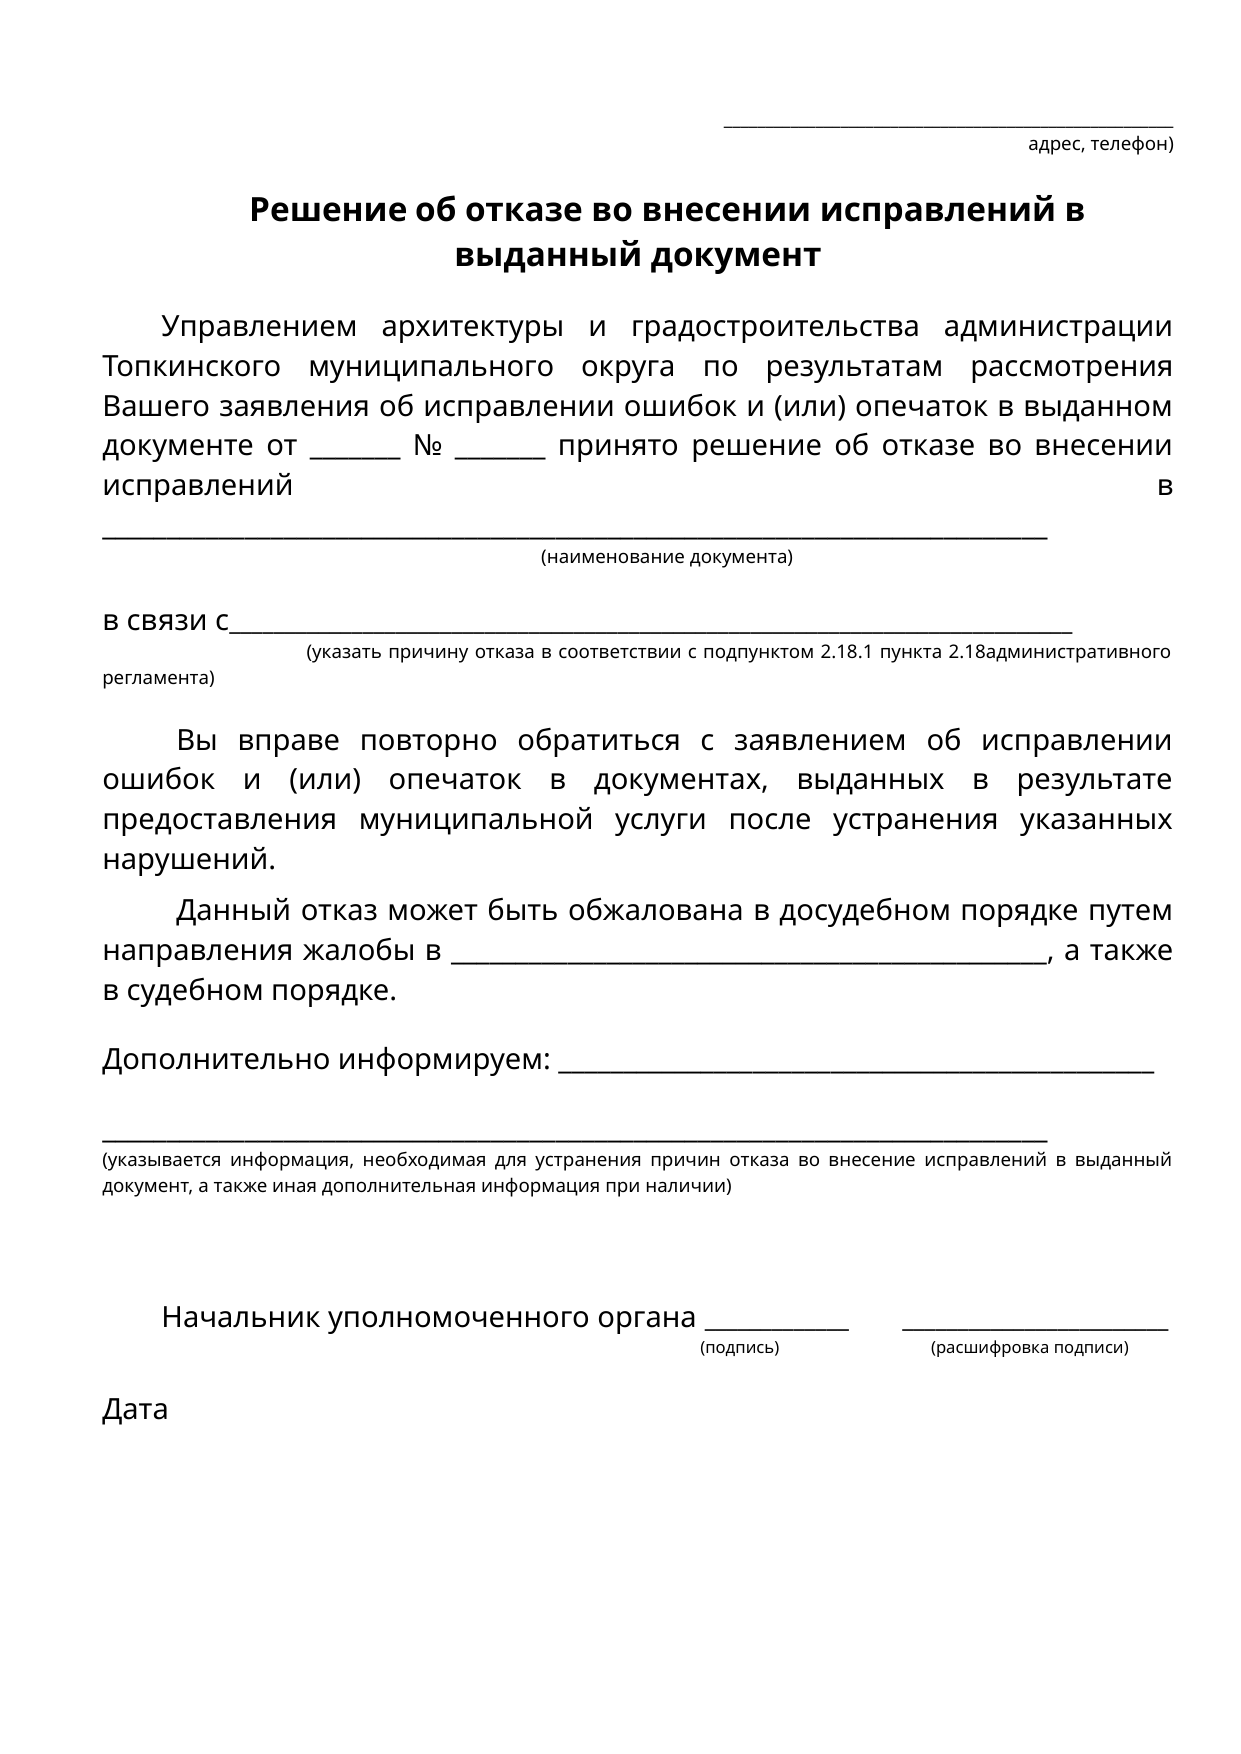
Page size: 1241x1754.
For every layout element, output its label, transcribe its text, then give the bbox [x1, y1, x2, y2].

text Дополнительно информируем: ______________________________________________ [102, 1038, 1173, 1078]
text (указывается информация, необходимая для устранения причин отказа во внесение исправлений в выданный документ, а также иная дополнительная информация при наличии) [102, 1147, 1173, 1198]
text Вы вправе повторно обратиться с заявлением об исправлении ошибок и (или) опечаток в документах, выданных в результате предоставления муниципальной услуги после устранения указанных нарушений. [102, 719, 1173, 878]
text ______________________________________________________ [397, 105, 1173, 130]
text (указать причину отказа в соответствии с подпунктом 2.18.1 пункта 2.18административного регламента) [102, 638, 1173, 689]
text Управлением архитектуры и градостроительства администрации Топкинского муниципального округа по результатам рассмотрения Вашего заявления об исправлении ошибок и (или) опечаток в выданном документе от _______ № _______ принято решение об отказе во внесении исправлений в _________________________________________________________________________ [102, 306, 1173, 544]
text Данный отказ может быть обжалована в досудебном порядке путем направления жалобы в ______________________________________________, а также в судебном порядке. [102, 889, 1173, 1008]
text Дата [102, 1388, 1173, 1428]
text Решение об отказе во внесении исправлений в выданный документ [102, 185, 1173, 276]
text (подпись) (расшифровка подписи) [102, 1336, 1173, 1359]
text (наименование документа) [102, 544, 1173, 569]
text _________________________________________________________________________ [102, 1107, 1173, 1147]
text адрес, телефон) [397, 130, 1173, 156]
text Начальник уполномоченного органа _____________ ________________________ [102, 1296, 1173, 1336]
text в связи с____________________________________________________________________________ [102, 599, 1173, 638]
